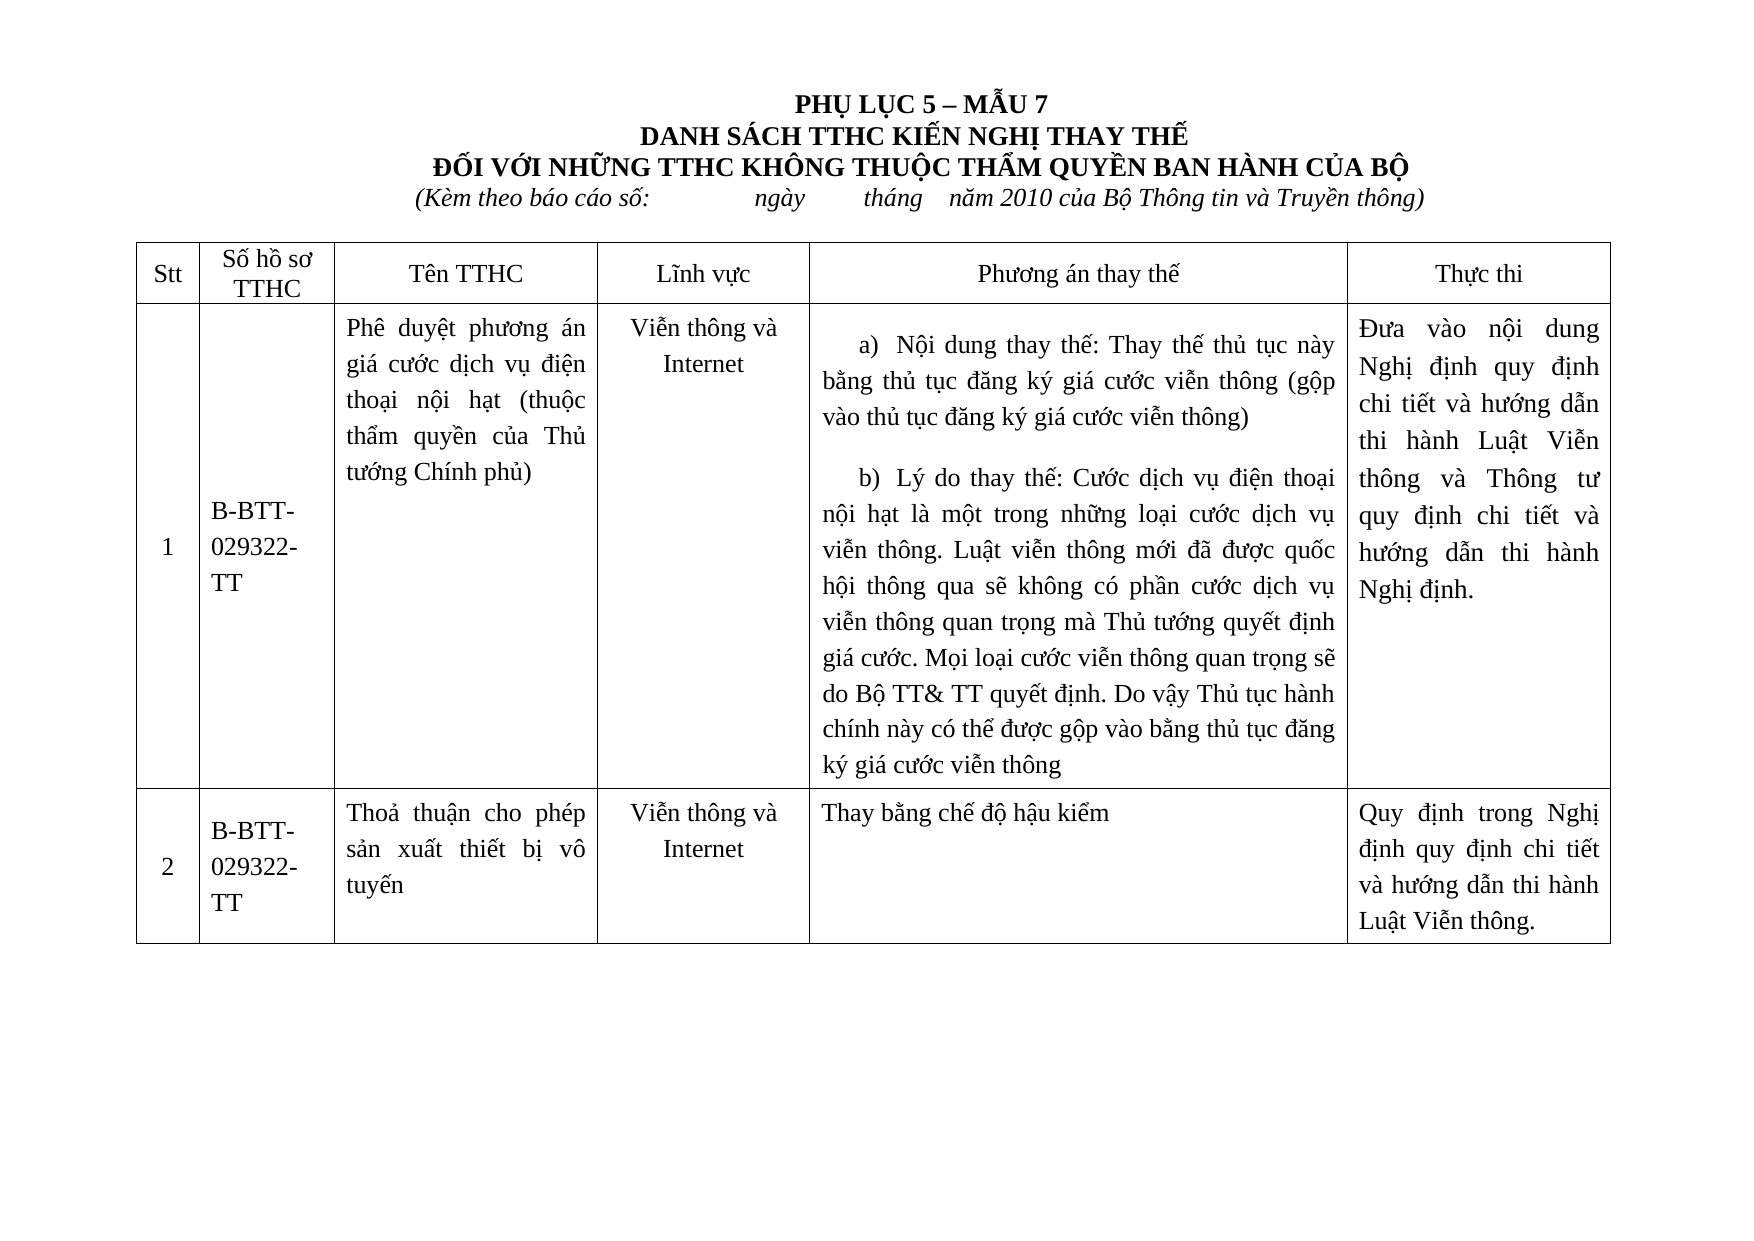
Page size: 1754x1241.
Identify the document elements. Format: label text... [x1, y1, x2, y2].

table_header Thực thi [1348, 243, 1610, 303]
table_cell B-BTT- 029322-TT [200, 789, 334, 943]
table_cell Nội dung thay thế: Thay thế thủ tục này bằng thủ tục đăng ký giá cước viễn thông (gộp vào thủ tục đăng ký giá cước viễn thông) Lý do thay thế: Cước dịch vụ điện thoại nội hạt là một trong những loại cước dịch vụ viễn thông. Luật viễn thông mới đã được quốc hội thông qua sẽ không có phần cước dịch vụ viễn thông quan trọng mà Thủ tướng quyết định giá cước. Mọi loại cước viễn thông quan trọng sẽ do Bộ TT& TT quyết định. Do vậy Thủ tục hành chính này có thể được gộp vào bằng thủ tục đăng ký giá cước viễn thông [810, 304, 1347, 788]
table_cell Quy định trong Nghị định quy định chi tiết và hướng dẫn thi hành Luật Viễn thông. [1348, 789, 1610, 943]
table_cell Thay bằng chế độ hậu kiểm [810, 789, 1347, 943]
table_cell Phê duyệt phương án giá cước dịch vụ điện thoại nội hạt (thuộc thẩm quyền của Thủ tướng Chính phủ) [335, 304, 597, 788]
text ĐỐI VỚI NHỮNG TTHC KHÔNG THUỘC THẨM QUYỀN BAN HÀNH CỦA BỘ [148, 151, 1695, 182]
table_cell Viễn thông và Internet [598, 304, 809, 788]
table_cell 2 [137, 789, 199, 943]
table_cell 1 [137, 304, 199, 788]
table_header Số hồ sơ TTHC [200, 243, 334, 303]
table_cell Viễn thông và Internet [598, 789, 809, 943]
table_header Tên TTHC [335, 243, 597, 303]
table_cell Thoả thuận cho phép sản xuất thiết bị vô tuyến [335, 789, 597, 943]
table_cell Đưa vào nội dung Nghị định quy định chi tiết và hướng dẫn thi hành Luật Viễn thông và Thông tư quy định chi tiết và hướng dẫn thi hành Nghị định. [1348, 304, 1610, 788]
table_header Stt [137, 243, 199, 303]
text PHỤ LỤC 5 – MẪU 7 [148, 89, 1695, 120]
table_header Lĩnh vực [598, 243, 809, 303]
table_header Phương án thay thế [810, 243, 1347, 303]
table_cell B-BTT- 029322-TT [200, 304, 334, 788]
text (Kèm theo báo cáo số: ngày tháng năm 2010 của Bộ Thông tin và Truyền thông) [148, 182, 1695, 212]
text DANH SÁCH TTHC KIẾN NGHỊ THAY THẾ [148, 120, 1695, 151]
